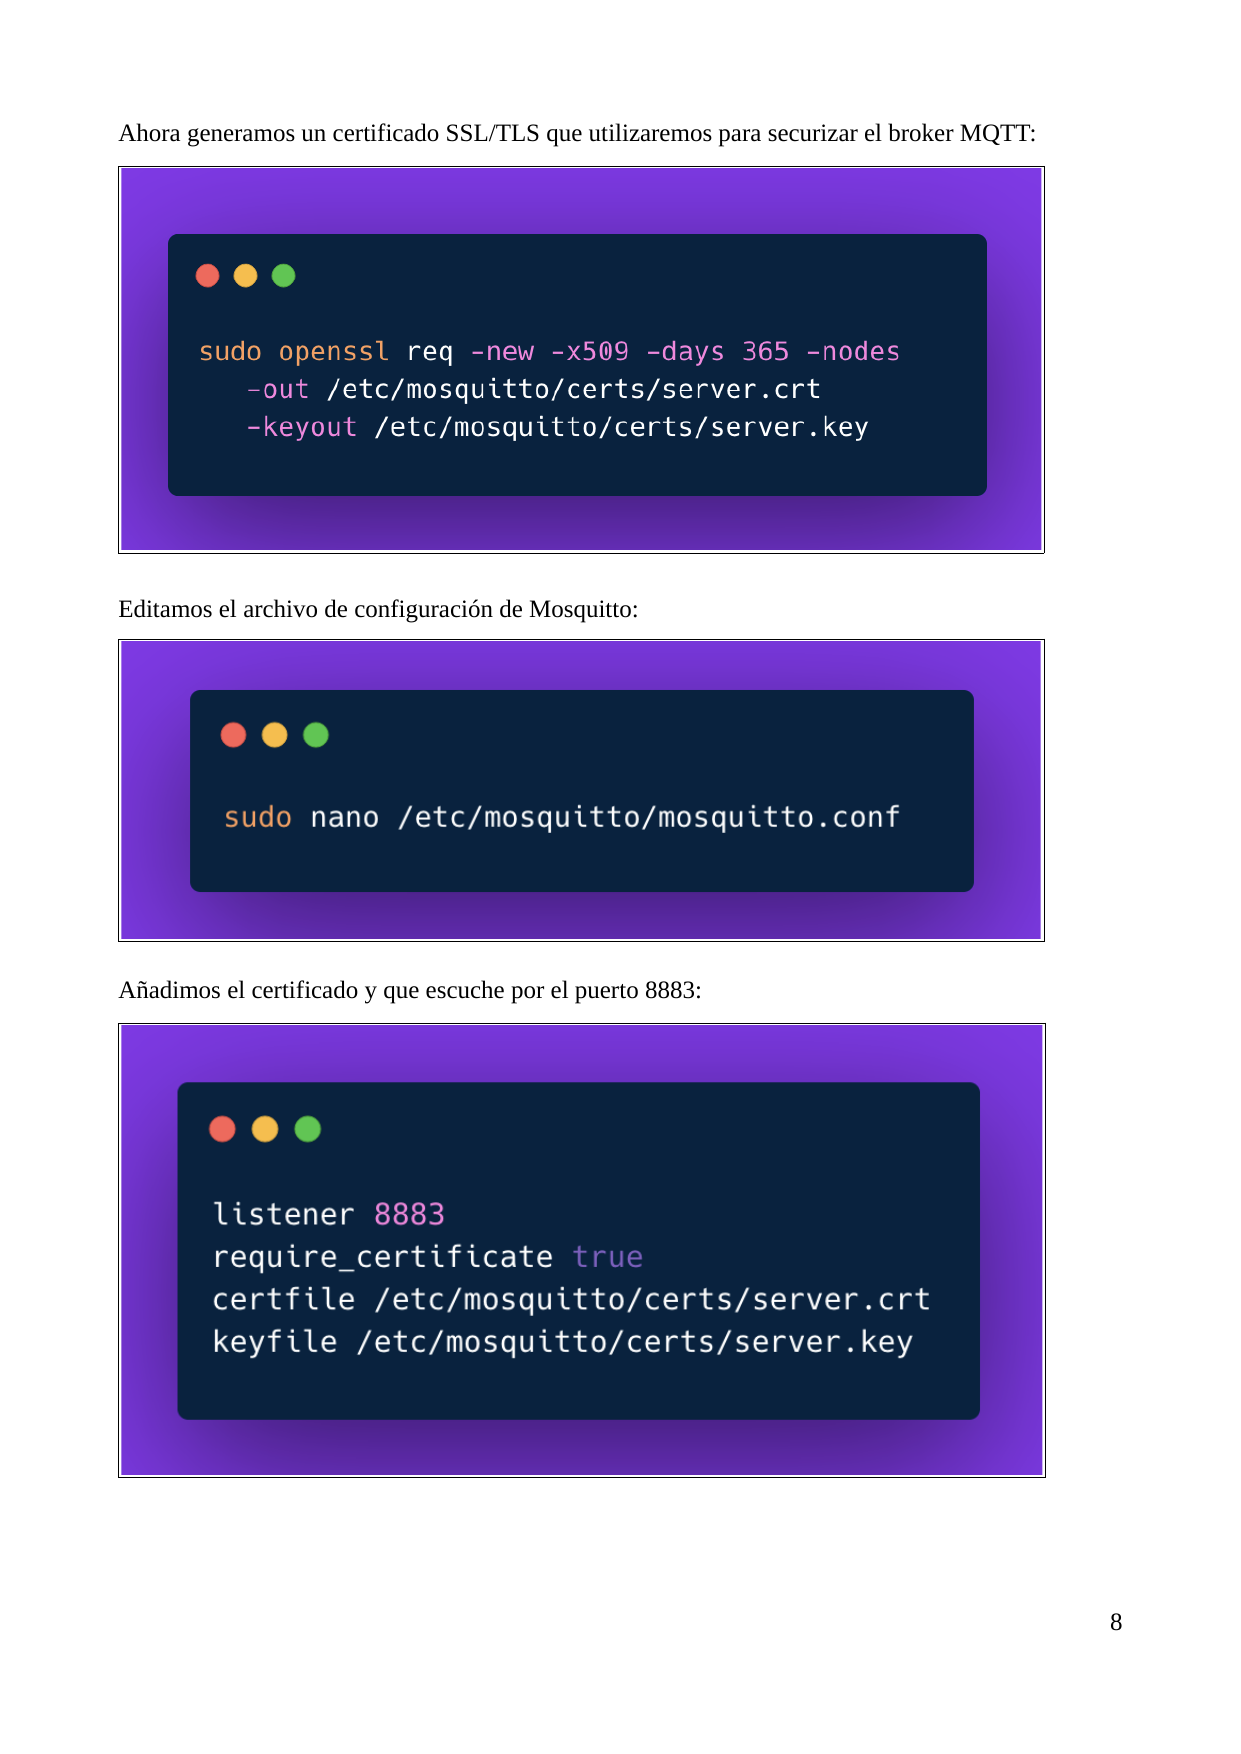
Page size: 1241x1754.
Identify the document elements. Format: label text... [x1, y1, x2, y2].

text Editamos el archivo de configuración de Mosquitto: [118, 594, 1122, 623]
text Ahora generamos un certificado SSL/TLS que utilizaremos para securizar el broker MQTT: [118, 118, 1122, 147]
text Añadimos el certificado y que escuche por el puerto 8883: [118, 975, 1122, 1004]
picture [121, 1025, 1043, 1475]
picture [121, 168, 1042, 550]
picture [121, 641, 1041, 939]
